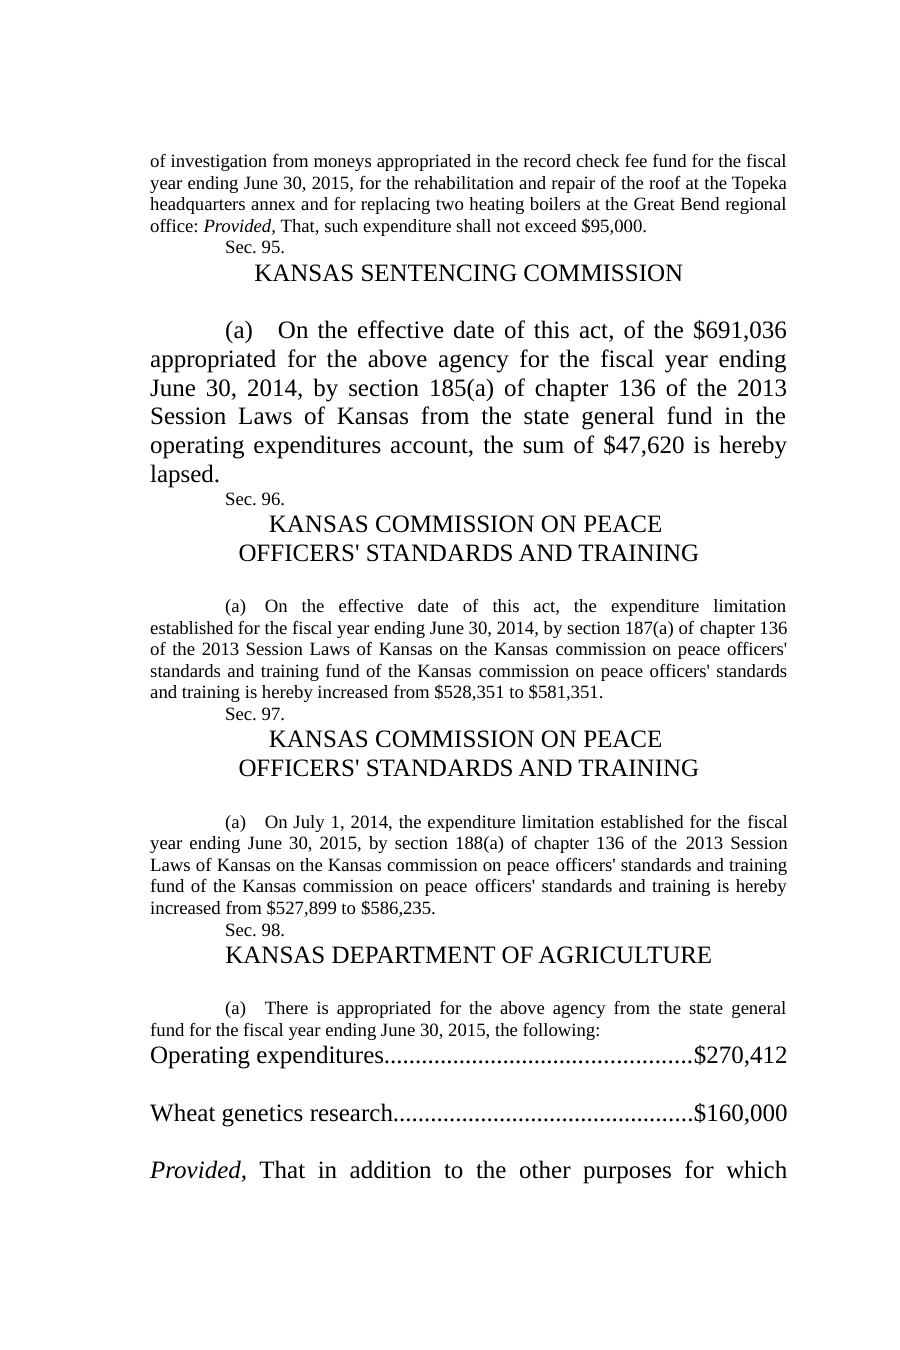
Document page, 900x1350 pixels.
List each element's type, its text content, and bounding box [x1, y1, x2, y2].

text Sec. 98. [150, 918, 787, 940]
text Kansas Commission on Peace Officers' Standards and Training [150, 509, 787, 567]
text Kansas Commission on Peace Officers' Standards and Training [150, 724, 787, 782]
text Kansas Department of Agriculture [150, 940, 787, 969]
text Sec. 95. [150, 236, 787, 258]
text (a) On July 1, 2014, the expenditure limitation established for the fiscal year ending June 30, 2015, by section 188(a) of chapter 136 of the 2013 Session Laws of Kansas on the Kansas commission on peace officers' standards and training fund of the Kansas commission on peace officers' standards and training is hereby increased from $527,899 to $586,235. [150, 811, 787, 918]
text of investigation from moneys appropriated in the record check fee fund for the fiscal year ending June 30, 2015, for the rehabilitation and repair of the roof at the Topeka headquarters annex and for replacing two heating boilers at the Great Bend regional office: Provided, That, such expenditure shall not exceed $95,000. [150, 150, 787, 236]
text Sec. 96. [150, 488, 787, 509]
text Wheat genetics research $160,000 [150, 1098, 787, 1126]
text Kansas Sentencing Commission [150, 258, 787, 287]
text (a) On the effective date of this act, the expenditure limitation established for the fiscal year ending June 30, 2014, by section 187(a) of chapter 136 of the 2013 Session Laws of Kansas on the Kansas commission on peace officers' standards and training fund of the Kansas commission on peace officers' standards and training is hereby increased from $528,351 to $581,351. [150, 595, 787, 703]
text (a) On the effective date of this act, of the $691,036 appropriated for the above agency for the fiscal year ending June 30, 2014, by section 185(a) of chapter 136 of the 2013 Session Laws of Kansas from the state general fund in the operating expenditures account, the sum of $47,620 is hereby lapsed. [150, 315, 787, 488]
text Provided, That in addition to the other purposes for which [150, 1155, 787, 1184]
text (a) There is appropriated for the above agency from the state general fund for the fiscal year ending June 30, 2015, the following: [150, 997, 787, 1040]
text Operating expenditures $270,412 [150, 1040, 787, 1069]
text Sec. 97. [150, 703, 787, 724]
